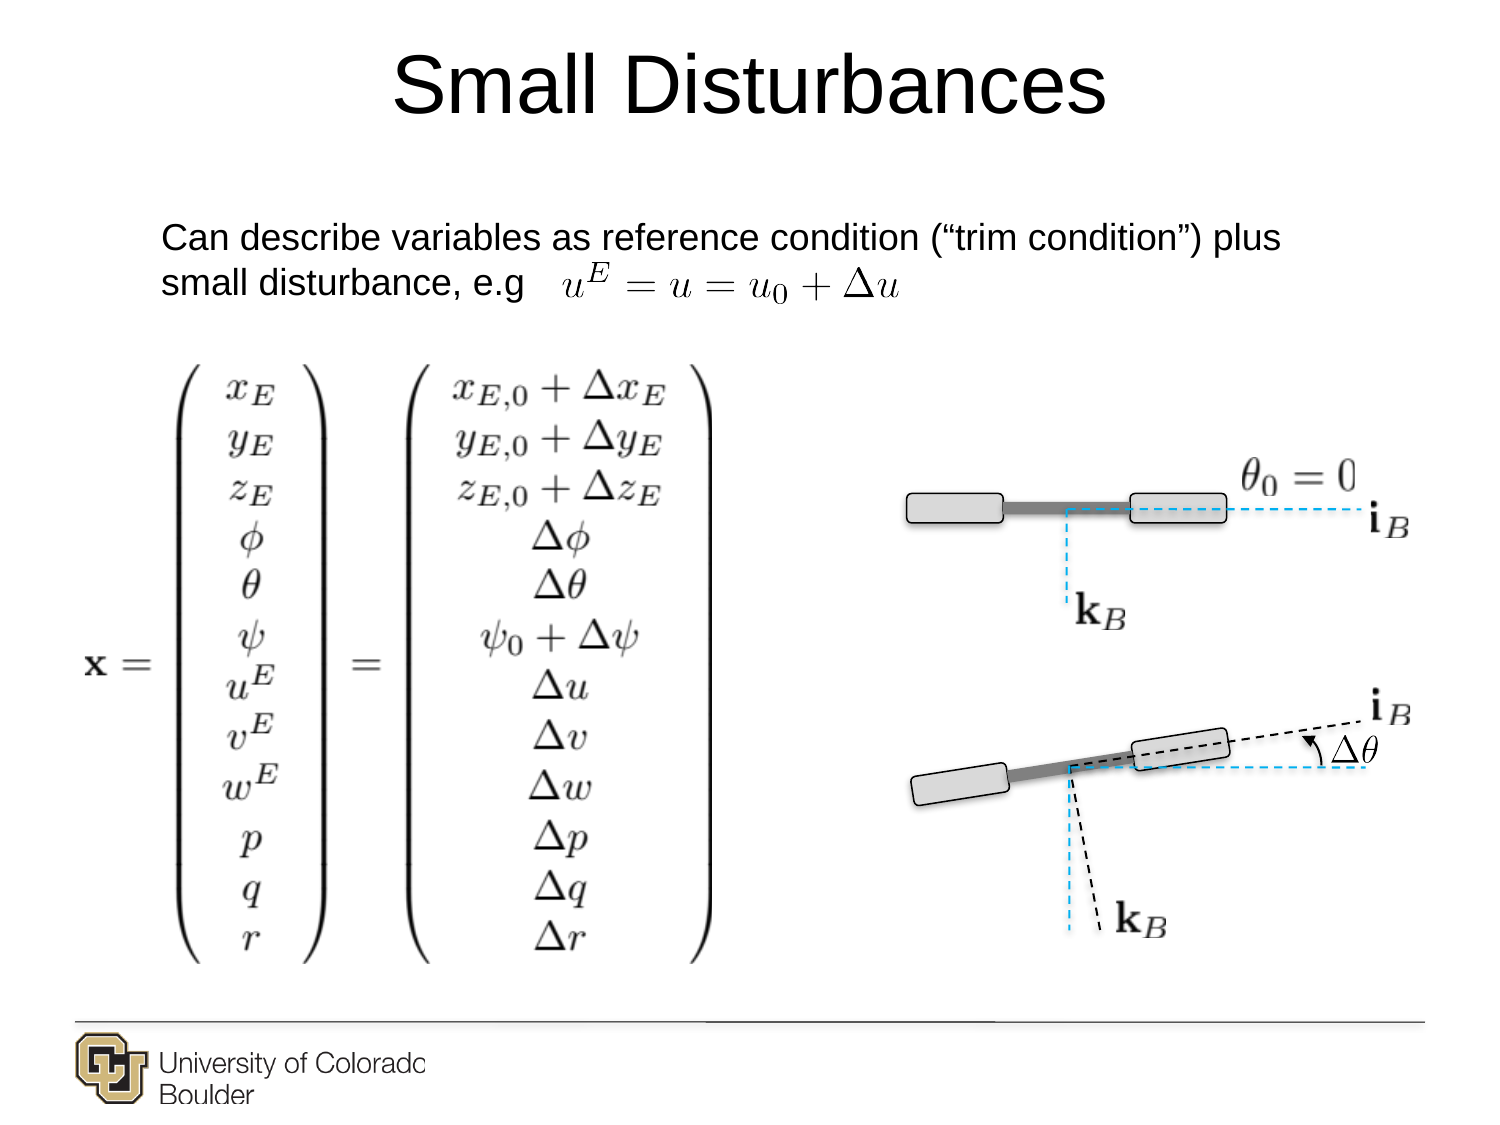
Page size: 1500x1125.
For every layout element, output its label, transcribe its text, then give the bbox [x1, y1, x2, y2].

text_box [910, 762, 1010, 806]
picture [1242, 457, 1355, 496]
picture [1115, 900, 1166, 938]
title Small Disturbances [75, 26, 1425, 135]
picture [562, 262, 899, 305]
text_box [906, 493, 1004, 523]
text_box [1130, 493, 1227, 523]
picture [1372, 687, 1411, 725]
picture [1331, 735, 1378, 763]
text_box [1131, 728, 1230, 771]
picture [84, 363, 712, 964]
picture [1075, 591, 1126, 630]
text_box Can describe variables as reference condition (“trim condition”) plus small disturbance, e.g [146, 205, 1373, 311]
picture [1370, 500, 1409, 538]
